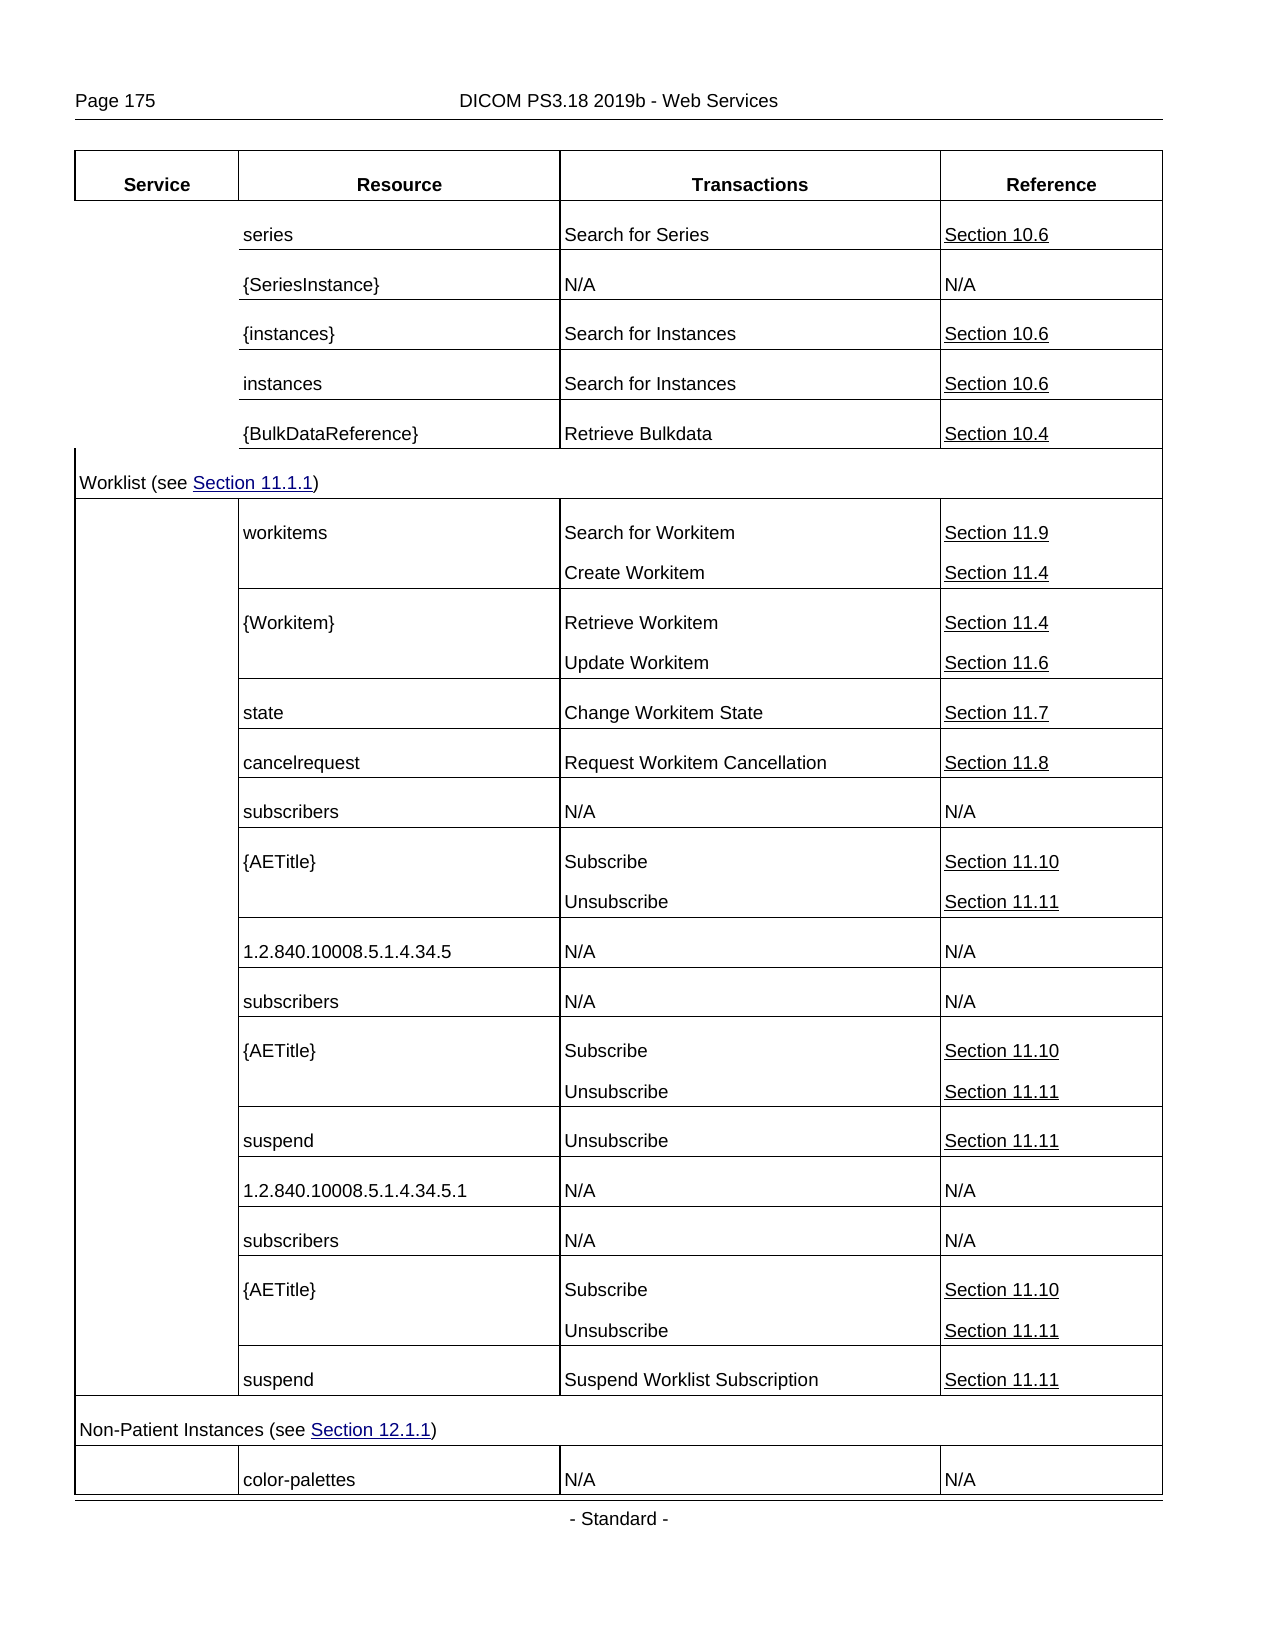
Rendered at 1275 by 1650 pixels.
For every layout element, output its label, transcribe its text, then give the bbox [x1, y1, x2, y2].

table_cell N/A [561, 918, 940, 967]
table_cell Search for Workitem Create Workitem [561, 499, 940, 588]
table_cell [76, 499, 238, 1395]
table_header Transactions [561, 151, 940, 200]
table_cell N/A [561, 968, 940, 1016]
table_cell Change Workitem State [561, 679, 940, 727]
table_cell Retrieve Bulkdata [561, 400, 940, 448]
table_cell Subscribe Unsubscribe [561, 828, 940, 917]
table_cell Section 11.10 Section 11.11 [941, 1017, 1162, 1106]
table_cell Section 11.7 [941, 679, 1162, 727]
table_cell Section 11.8 [941, 729, 1162, 777]
table_cell Section 11.9 Section 11.4 [941, 499, 1162, 588]
table_cell 1.2.840.10008.5.1.4.34.5 [239, 918, 559, 967]
table_cell Section 11.10 Section 11.11 [941, 1256, 1162, 1345]
table_cell Subscribe Unsubscribe [561, 1017, 940, 1106]
table_cell suspend [239, 1346, 559, 1395]
table_cell suspend [239, 1107, 559, 1156]
table_cell N/A [941, 1446, 1162, 1494]
table_cell Section 11.4 Section 11.6 [941, 589, 1162, 678]
table_cell N/A [941, 778, 1162, 827]
table_cell Subscribe Unsubscribe [561, 1256, 940, 1345]
table_cell 1.2.840.10008.5.1.4.34.5.1 [239, 1157, 559, 1206]
table_cell {AETitle} [239, 828, 559, 917]
table_cell {AETitle} [239, 1256, 559, 1345]
table_cell Section 11.11 [941, 1107, 1162, 1156]
table_cell Request Workitem Cancellation [561, 729, 940, 777]
table_cell color-palettes [239, 1446, 559, 1494]
table_cell series [239, 201, 559, 249]
table_cell Section 10.6 [941, 350, 1162, 398]
table_cell Suspend Worklist Subscription [561, 1346, 940, 1395]
table_cell N/A [561, 250, 940, 299]
table_cell N/A [941, 1157, 1162, 1206]
table_cell cancelrequest [239, 729, 559, 777]
table_cell instances [239, 350, 559, 398]
table_cell N/A [561, 1207, 940, 1255]
table_cell workitems [239, 499, 559, 588]
table_cell Section 10.6 [941, 300, 1162, 349]
table_cell Non-Patient Instances (see Section 12.1.1) [76, 1396, 1162, 1445]
table_cell Section 10.4 [941, 400, 1162, 448]
table_cell subscribers [239, 1207, 559, 1255]
table_cell [76, 1446, 238, 1494]
table_cell {SeriesInstance} [239, 250, 559, 299]
table_cell N/A [561, 1446, 940, 1494]
table_cell {instances} [239, 300, 559, 349]
table_cell Section 11.11 [941, 1346, 1162, 1395]
table_cell Search for Instances [561, 300, 940, 349]
table_cell Unsubscribe [561, 1107, 940, 1156]
table_cell Search for Series [561, 201, 940, 249]
table_cell Retrieve Workitem Update Workitem [561, 589, 940, 678]
table_cell N/A [941, 918, 1162, 967]
table_header Reference [941, 151, 1162, 200]
table_cell Section 10.6 [941, 201, 1162, 249]
table_header Resource [239, 151, 559, 200]
table_cell N/A [941, 1207, 1162, 1255]
table_cell subscribers [239, 968, 559, 1016]
table_cell Search for Instances [561, 350, 940, 398]
table_cell {Workitem} [239, 589, 559, 678]
table_cell N/A [561, 778, 940, 827]
table_cell state [239, 679, 559, 727]
table_cell N/A [941, 250, 1162, 299]
table_header Service [76, 151, 238, 200]
table_cell {BulkDataReference} [239, 400, 559, 448]
table_cell N/A [561, 1157, 940, 1206]
table_cell N/A [941, 968, 1162, 1016]
table_cell {AETitle} [239, 1017, 559, 1106]
table_cell Worklist (see Section 11.1.1) [76, 448, 1162, 498]
table_cell Section 11.10 Section 11.11 [941, 828, 1162, 917]
table_cell subscribers [239, 778, 559, 827]
